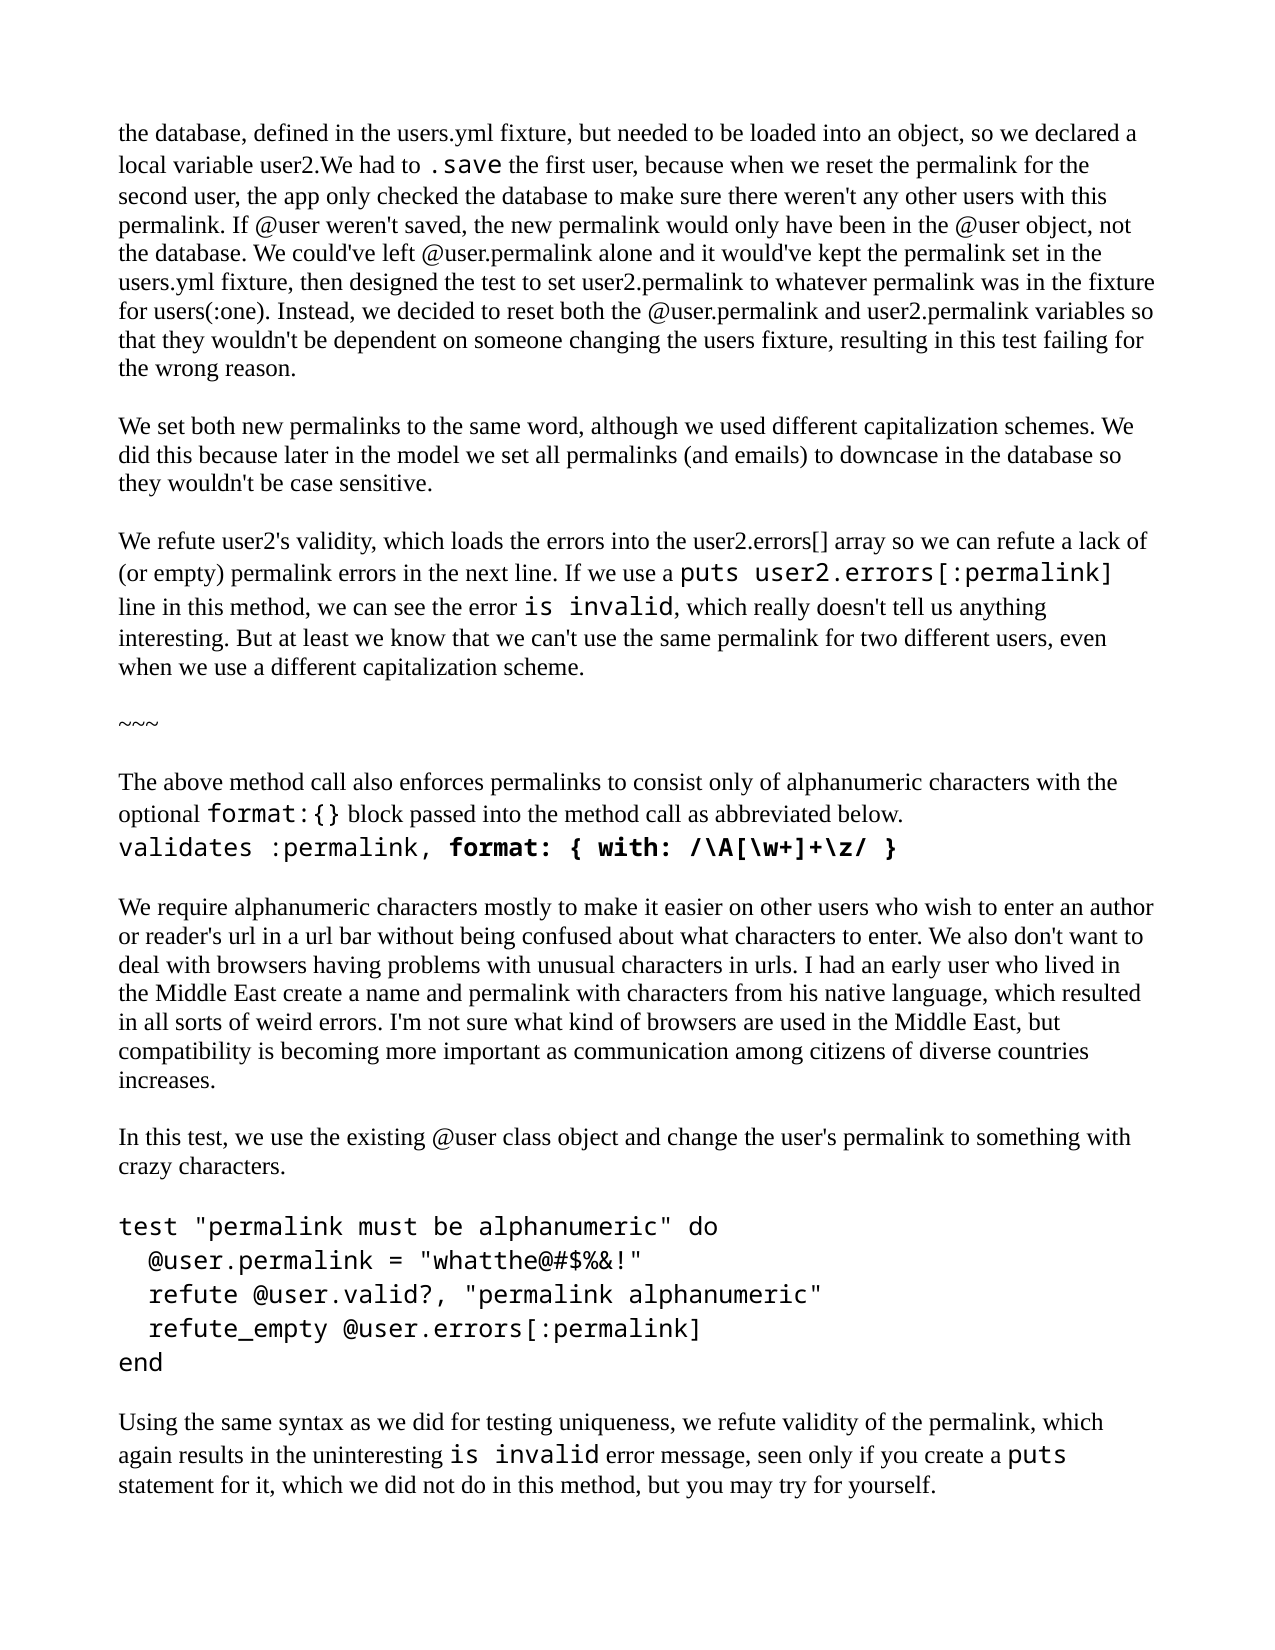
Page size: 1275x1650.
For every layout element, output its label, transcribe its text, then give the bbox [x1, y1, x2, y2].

text refute @user.valid?, "permalink alphanumeric" [118, 1277, 1157, 1311]
text Using the same syntax as we did for testing uniqueness, we refute validity of the permalink, which again results in the uninteresting is invalid error message, seen only if you create a puts statement for it, which we did not do in this method, but you may try for yourself. [118, 1407, 1157, 1499]
text test "permalink must be alphanumeric" do [118, 1208, 1157, 1242]
text The above method call also enforces permalinks to consist only of alphanumeric characters with the optional format:{} block passed into the method call as abbreviated below. [118, 767, 1157, 829]
text ~~~ [118, 709, 1157, 738]
text We refute user2's validity, which loads the errors into the user2.errors[] array so we can refute a lack of (or empty) permalink errors in the next line. If we use a puts user2.errors[:permalink] line in this method, we can see the error is invalid, which really doesn't tell us anything interesting. But at least we know that we can't use the same permalink for two different users, even when we use a different capitalization scheme. [118, 526, 1157, 680]
text @user.permalink = "whatthe@#$%&!" [118, 1242, 1157, 1277]
text In this test, we use the existing @user class object and change the user's permalink to something with crazy characters. [118, 1122, 1157, 1180]
text the database, defined in the users.yml fixture, but needed to be loaded into an object, so we declared a local variable user2.We had to .save the first user, because when we reset the permalink for the second user, the app only checked the database to make sure there weren't any other users with this permalink. If @user weren't saved, the new permalink would only have been in the @user object, not the database. We could've left @user.permalink alone and it would've kept the permalink set in the users.yml fixture, then designed the test to set user2.permalink to whatever permalink was in the fixture for users(:one). Instead, we decided to reset both the @user.permalink and user2.permalink variables so that they wouldn't be dependent on someone changing the users fixture, resulting in this test failing for the wrong reason. [118, 118, 1157, 382]
text refute_empty @user.errors[:permalink] [118, 1311, 1157, 1345]
text We require alphanumeric characters mostly to make it easier on other users who wish to enter an author or reader's url in a url bar without being confused about what characters to enter. We also don't want to deal with browsers having problems with unusual characters in urls. I had an early user who lived in the Middle East create a name and permalink with characters from his native language, which resulted in all sorts of weird errors. I'm not sure what kind of browsers are used in the Middle East, but compatibility is becoming more important as communication among citizens of diverse countries increases. [118, 892, 1157, 1093]
text end [118, 1345, 1157, 1379]
text We set both new permalinks to the same word, although we used different capitalization schemes. We did this because later in the model we set all permalinks (and emails) to downcase in the database so they wouldn't be case sensitive. [118, 411, 1157, 497]
text validates :permalink, format: { with: /\A[\w+]+\z/ } [118, 829, 1157, 863]
